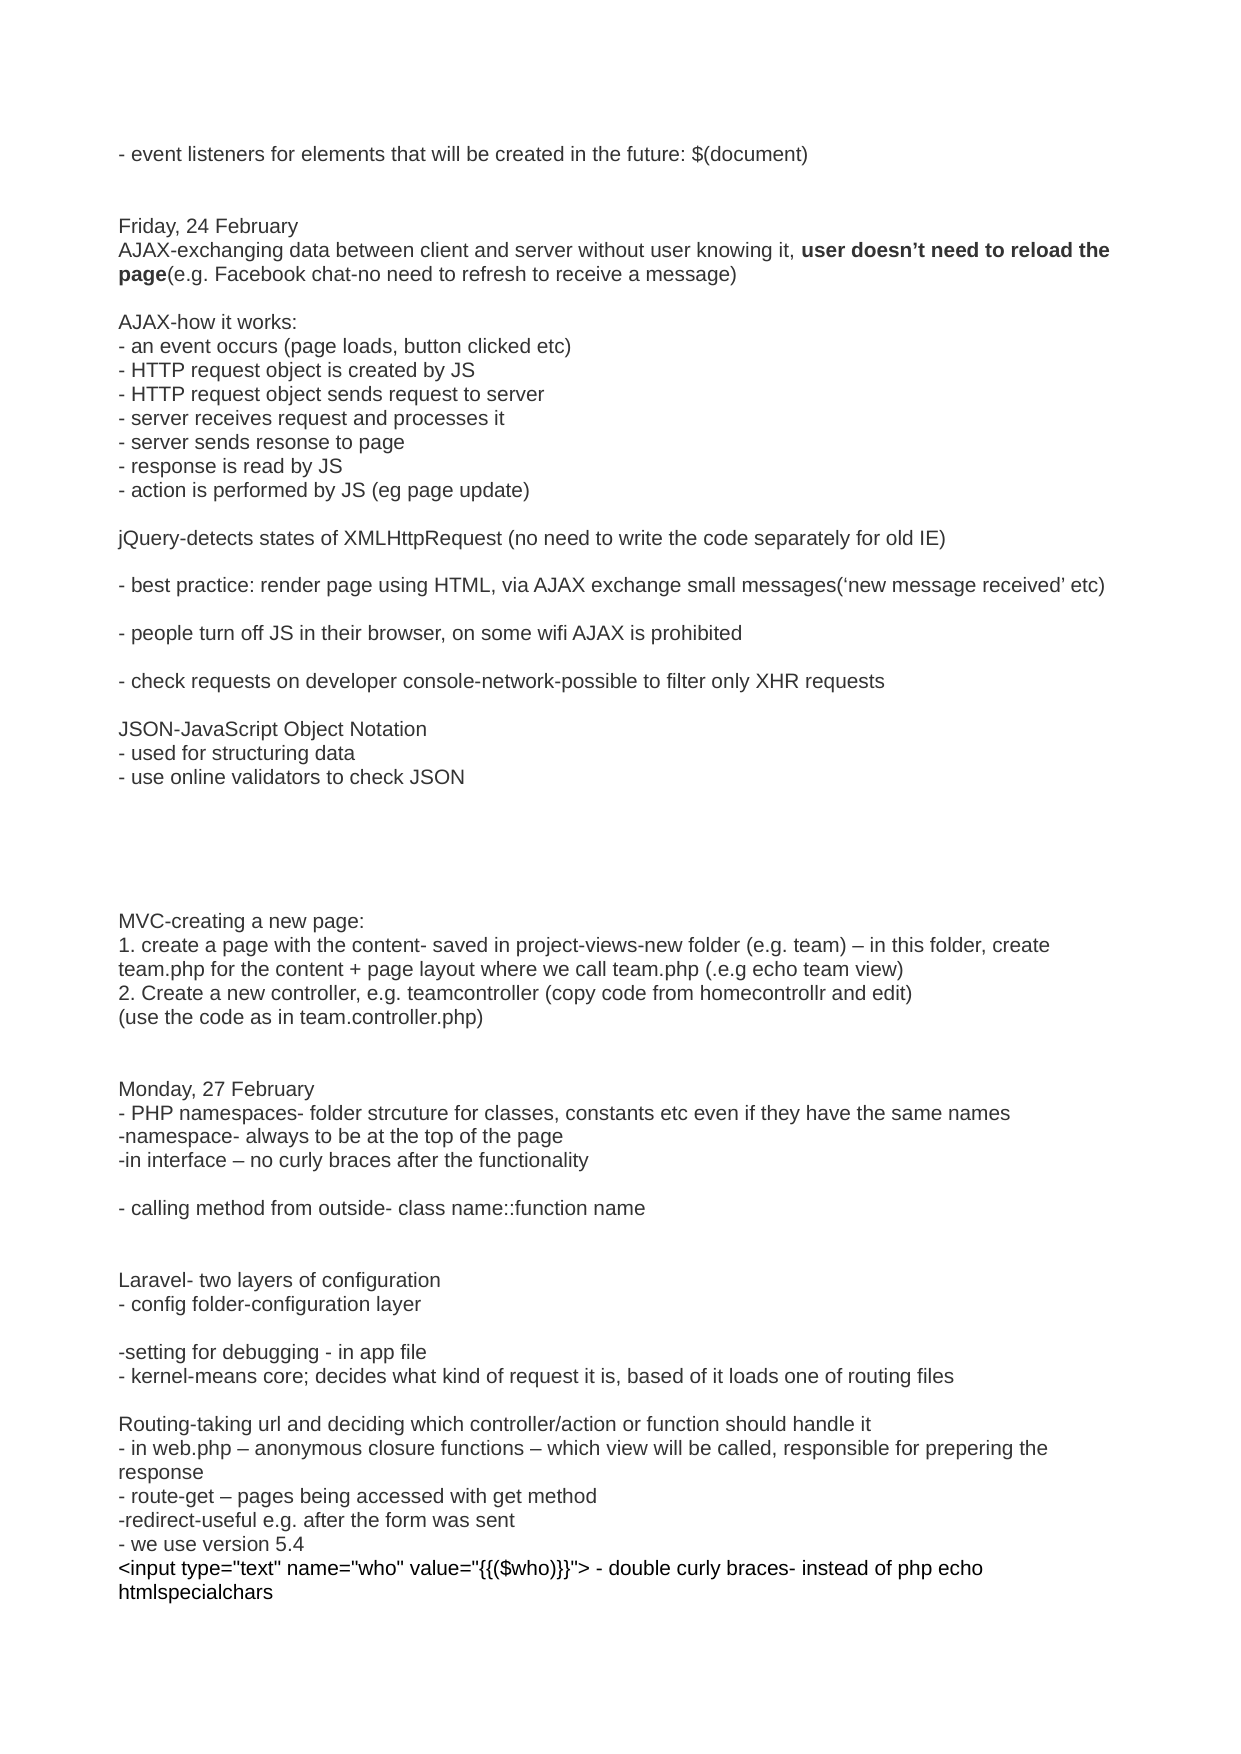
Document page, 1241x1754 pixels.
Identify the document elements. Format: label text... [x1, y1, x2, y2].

text - route-get – pages being accessed with get method [118, 1484, 1122, 1508]
text AJAX-how it works: [118, 310, 1122, 334]
text - used for structuring data [118, 741, 1122, 765]
text - action is performed by JS (eg page update) [118, 477, 1122, 501]
text - use online validators to check JSON [118, 765, 1122, 789]
text - an event occurs (page loads, button clicked etc) [118, 334, 1122, 358]
text -in interface – no curly braces after the functionality [118, 1148, 1122, 1172]
text - we use version 5.4 [118, 1532, 1122, 1556]
text - best practice: render page using HTML, via AJAX exchange small messages(‘new message received’ etc) [118, 573, 1122, 597]
text Monday, 27 February [118, 1076, 1122, 1100]
text 2. Create a new controller, e.g. teamcontroller (copy code from homecontrollr and edit) [118, 981, 1122, 1004]
text - event listeners for elements that will be created in the future: $(document) [118, 142, 1122, 166]
text - HTTP request object is created by JS [118, 358, 1122, 382]
text - response is read by JS [118, 453, 1122, 477]
text Laravel- two layers of configuration [118, 1268, 1122, 1292]
text (use the code as in team.controller.php) [118, 1004, 1122, 1028]
text -namespace- always to be at the top of the page [118, 1124, 1122, 1148]
text Routing-taking url and deciding which controller/action or function should handle it [118, 1412, 1122, 1436]
text - server receives request and processes it [118, 406, 1122, 429]
text Friday, 24 February [118, 214, 1122, 238]
text AJAX-exchanging data between client and server without user knowing it, user doesn’t need to reload the page(e.g. Facebook chat-no need to refresh to receive a message) [118, 238, 1122, 286]
text 1. create a page with the content- saved in project-views-new folder (e.g. team) – in this folder, create team.php for the content + page layout where we call team.php (.e.g echo team view) [118, 933, 1122, 981]
text - config folder-configuration layer [118, 1292, 1122, 1316]
text - HTTP request object sends request to server [118, 382, 1122, 406]
text JSON-JavaScript Object Notation [118, 717, 1122, 741]
text - calling method from outside- class name::function name [118, 1196, 1122, 1220]
text -redirect-useful e.g. after the form was sent [118, 1508, 1122, 1532]
text - PHP namespaces- folder strcuture for classes, constants etc even if they have the same names [118, 1100, 1122, 1124]
text jQuery-detects states of XMLHttpRequest (no need to write the code separately for old IE) [118, 525, 1122, 549]
text -setting for debugging - in app file [118, 1340, 1122, 1364]
text <input type="text" name="who" value="{{($who)}}"> - double curly braces- instead of php echo htmlspecialchars [118, 1556, 1122, 1603]
text - server sends resonse to page [118, 429, 1122, 453]
text MVC-creating a new page: [118, 909, 1122, 933]
text - in web.php – anonymous closure functions – which view will be called, responsible for prepering the response [118, 1436, 1122, 1484]
text - people turn off JS in their browser, on some wifi AJAX is prohibited [118, 621, 1122, 645]
text - check requests on developer console-network-possible to filter only XHR requests [118, 669, 1122, 693]
text - kernel-means core; decides what kind of request it is, based of it loads one of routing files [118, 1364, 1122, 1388]
